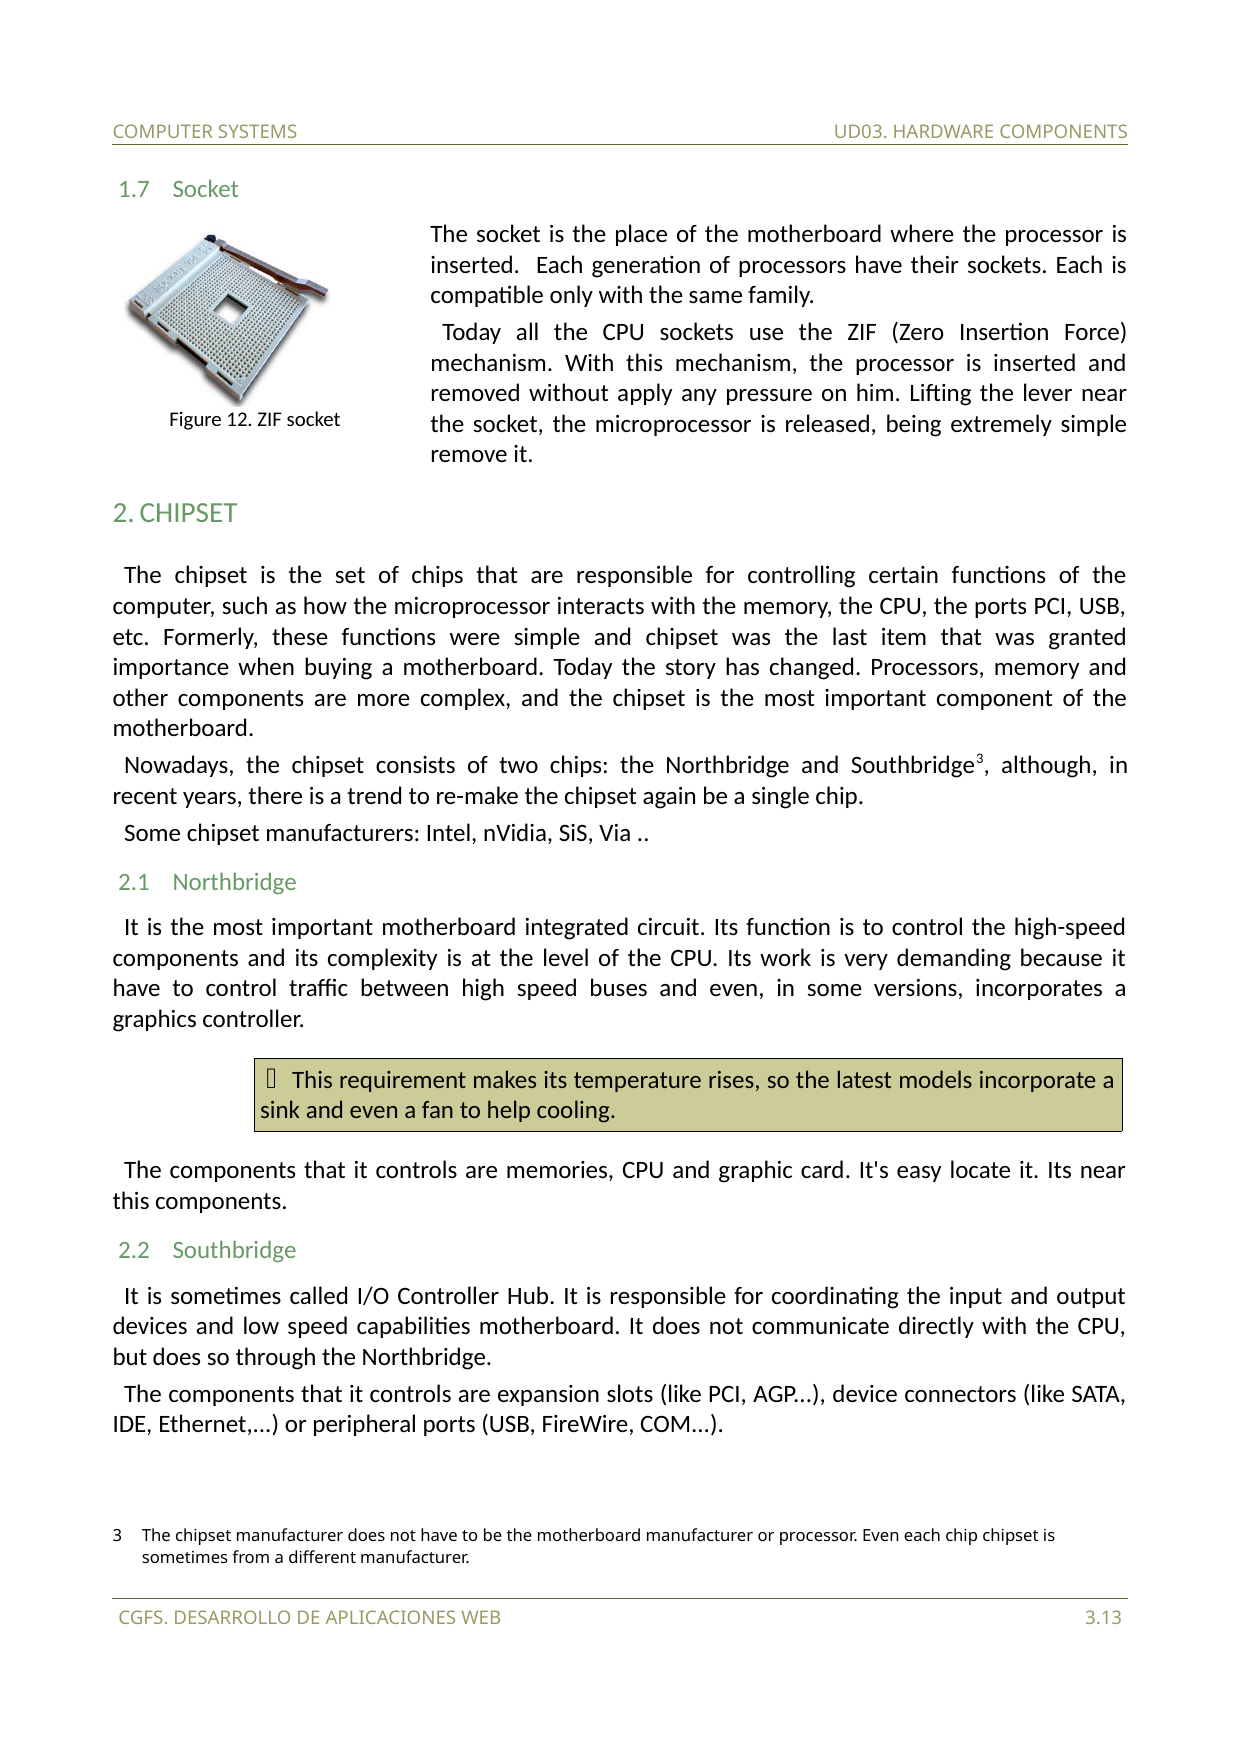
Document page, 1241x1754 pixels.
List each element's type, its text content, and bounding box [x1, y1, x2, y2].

text Figure 12. ZIF socket [97, 212, 401, 432]
text The chipset manufacturer does not have to be the motherboard manufacturer or processor. Even each chip chipset is sometimes from a different manufacturer. [112, 1523, 1128, 1569]
picture [123, 229, 335, 407]
subtitle Northbridge [112, 866, 1128, 897]
text The components that it controls are memories, CPU and graphic card. It's easy locate it. Its near this components. [112, 1154, 1128, 1216]
text The components that it controls are expansion slots (like PCI, AGP...), device connectors (like SATA, IDE, Ethernet,...) or peripheral ports (USB, FireWire, COM...). [112, 1378, 1128, 1439]
text [97, 432, 401, 447]
text The chipset is the set of chips that are responsible for controlling certain functions of the computer, such as how the microprocessor interacts with the memory, the CPU, the ports PCI, USB, etc. Formerly, these functions were simple and chipset was the last item that was granted importance when buying a motherboard. Today the story has changed. Processors, memory and other components are more complex, and the chipset is the most important component of the motherboard. [112, 560, 1128, 743]
subtitle Chipset [112, 494, 1128, 529]
text Today all the CPU sockets use the ZIF (Zero Insertion Force) mechanism. With this mechanism, the processor is inserted and removed without apply any pressure on him. Lifting the lever near the socket, the microprocessor is released, being extremely simple remove it. [112, 317, 1128, 469]
text  This requirement makes its temperature rises, so the latest models incorporate a sink and even a fan to help cooling. [255, 1059, 1122, 1131]
text The socket is the place of the motherboard where the processor is inserted. Each generation of processors have their sockets. Each is compatible only with the same family. [401, 218, 1128, 310]
text It is sometimes called I/O Controller Hub. It is responsible for coordinating the input and output devices and low speed capabilities motherboard. It does not communicate directly with the CPU, but does so through the Northbridge. [112, 1280, 1128, 1371]
subtitle Southbridge [112, 1234, 1128, 1265]
text Some chipset manufacturers: Intel, nVidia, SiS, Via .. [112, 817, 1128, 847]
text Nowadays, the chipset consists of two chips: the Northbridge and Southbridge, although, in recent years, there is a trend to re-make the chipset again be a single chip. [112, 749, 1128, 810]
text It is the most important motherboard integrated circuit. Its function is to control the high-speed components and its complexity is at the level of the CPU. Its work is very demanding because it have to control traffic between high speed buses and even, in some versions, incorporates a graphics controller. [112, 911, 1128, 1033]
subtitle Socket [112, 173, 1128, 204]
